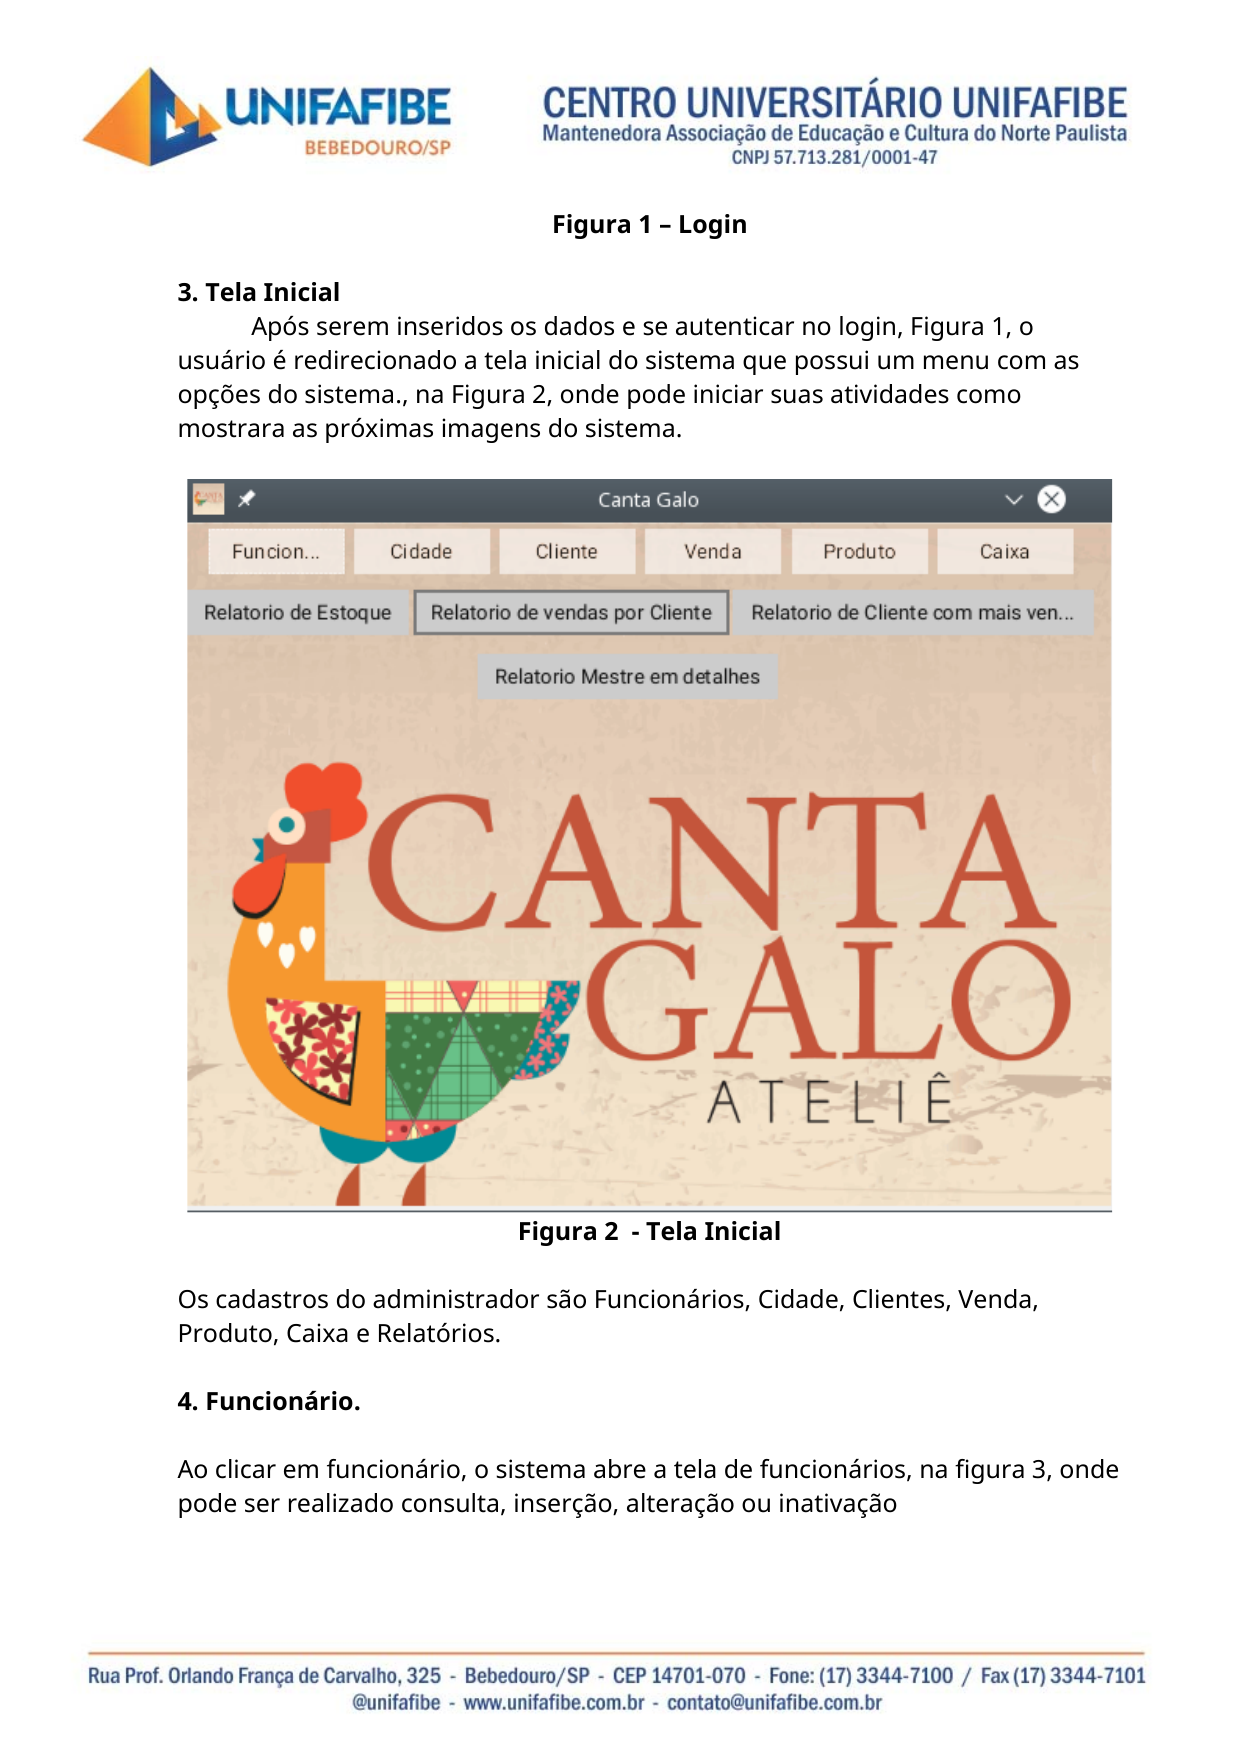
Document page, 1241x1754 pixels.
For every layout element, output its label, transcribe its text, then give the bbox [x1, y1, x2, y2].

text Figura 2 - Tela Inicial [177, 1214, 1122, 1248]
picture [87, 55, 1148, 187]
text Figura 1 – Login [177, 207, 1122, 241]
text Os cadastros do administrador são Funcionários, Cidade, Clientes, Venda, Produto, Caixa e Relatórios. [177, 1282, 1122, 1350]
text 3. Tela Inicial [177, 275, 1122, 309]
picture [187, 479, 1113, 1214]
picture [74, 1612, 1164, 1740]
text 4. Funcionário. [177, 1384, 1122, 1418]
text Ao clicar em funcionário, o sistema abre a tela de funcionários, na figura 3, onde pode ser realizado consulta, inserção, alteração ou inativação [177, 1452, 1122, 1520]
text Após serem inseridos os dados e se autenticar no login, Figura 1, o usuário é redirecionado a tela inicial do sistema que possui um menu com as opções do sistema., na Figura 2, onde pode iniciar suas atividades como mostrara as próximas imagens do sistema. [177, 309, 1122, 445]
